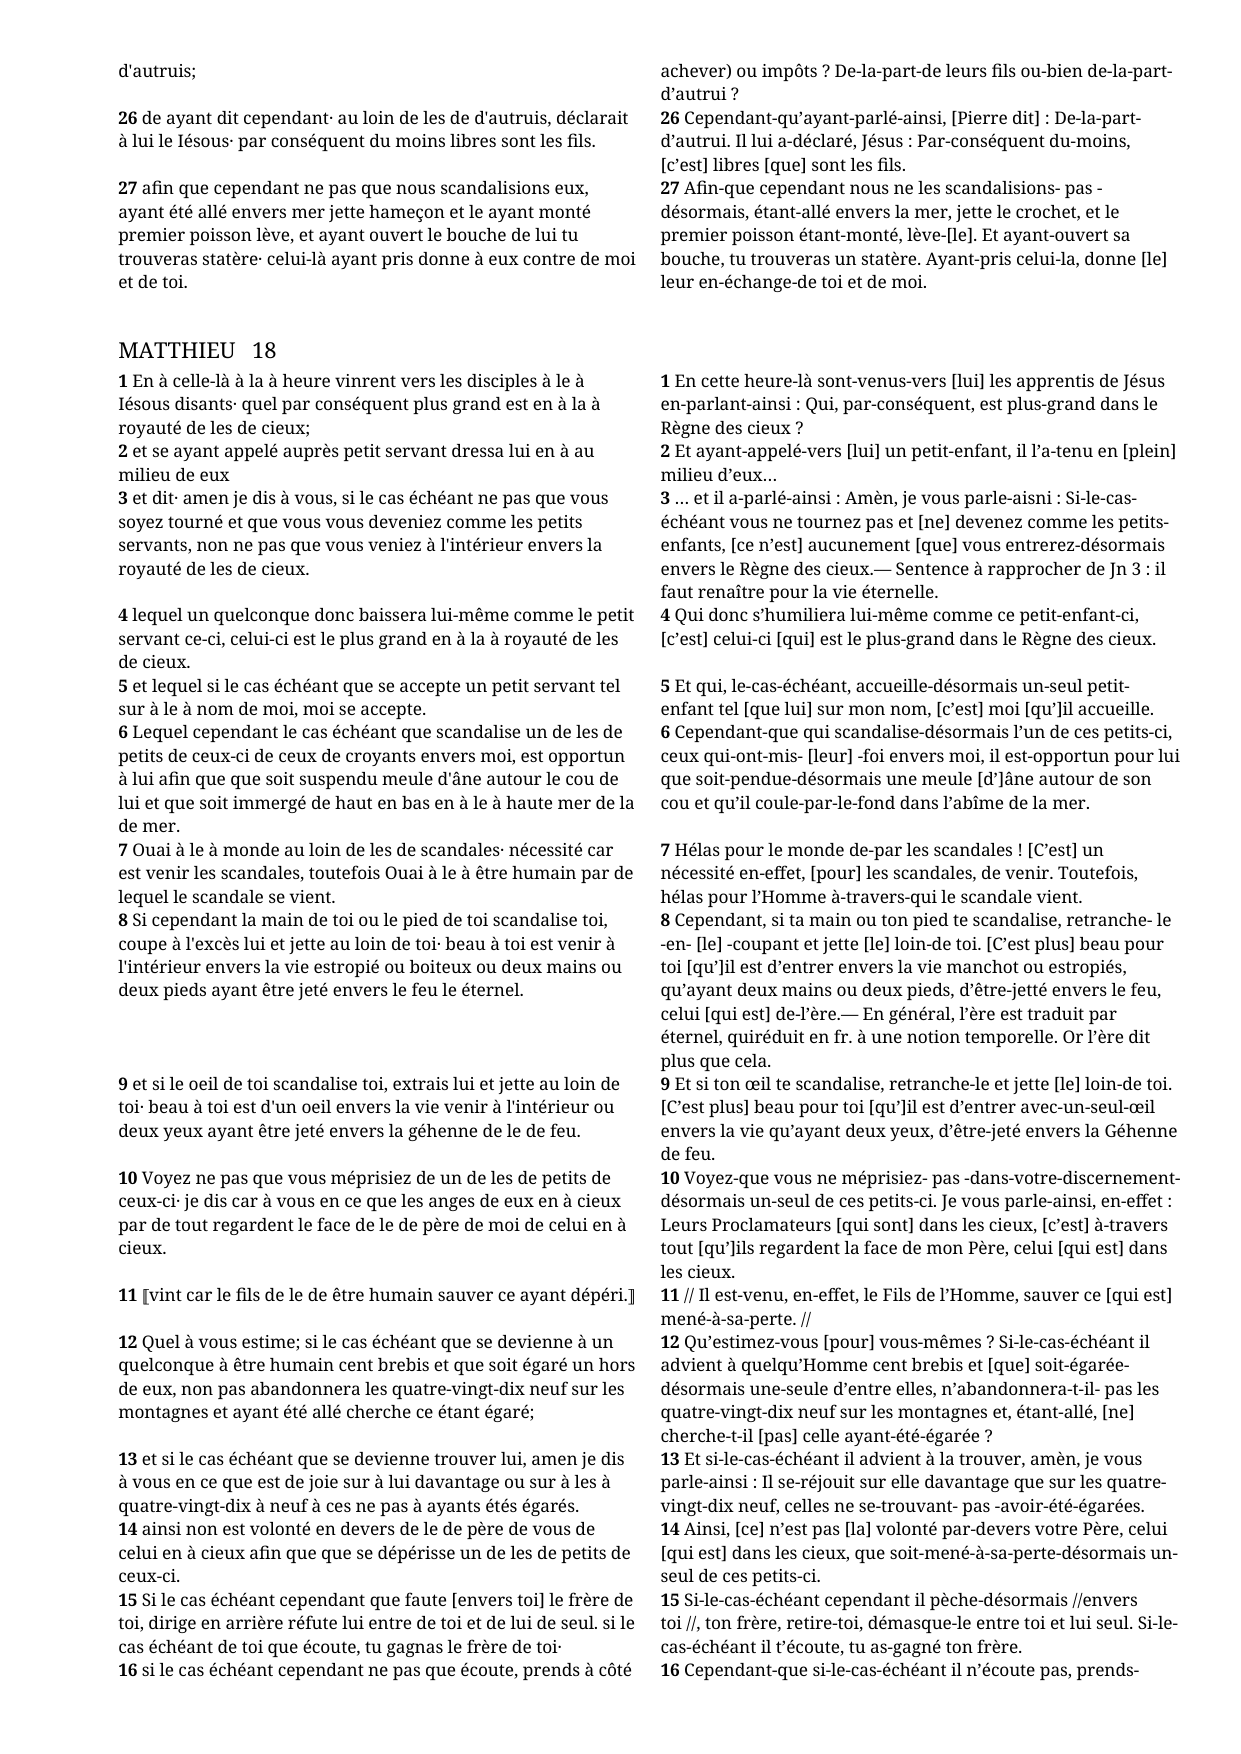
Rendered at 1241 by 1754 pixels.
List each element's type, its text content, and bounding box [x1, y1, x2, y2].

table_cell 13 et si le cas échéant que se devienne trouver lui, amen je dis à vous en ce que est de joie sur à lui davantage ou sur à les à quatre-vingt-dix à neuf à ces ne pas à ayants étés égarés. [118, 1447, 639, 1517]
table_cell 9 et si le oeil de toi scandalise toi, extrais lui et jette au loin de toi· beau à toi est d'un oeil envers la vie venir à l'intérieur ou deux yeux ayant être jeté envers la géhenne de le de feu. [118, 1072, 639, 1166]
table_cell [639, 439, 660, 486]
table_cell 16 Cependant-que si-le-cas-échéant il n’écoute pas, prends-auprès-de [toi], conjointement-avec toi, encore un ou deux [frères], afin-que [ce soit] sur la bouche de deux ou trois témoins [que] soit-maintenu-désormais tout propos. [660, 1658, 1181, 1682]
table_cell 27 Afin-que cependant nous ne les scandalisions- pas -désormais, étant-allé envers la mer, jette le crochet, et le premier poisson étant-monté, lève-[le]. Et ayant-ouvert sa bouche, tu trouveras un statère. Ayant-pris celui-la, donne [le] leur en-échange-de toi et de moi. [660, 176, 1181, 293]
table_cell [639, 1447, 660, 1517]
table_cell 4 lequel un quelconque donc baissera lui-même comme le petit servant ce-ci, celui-ci est le plus grand en à la à royauté de les de cieux. [118, 604, 639, 674]
table_cell 7 Hélas pour le monde de-par les scandales ! [C’est] un nécessité en-effet, [pour] les scandales, de venir. Toutefois, hélas pour l’Homme à-travers-qui le scandale vient. [660, 838, 1181, 908]
table_cell [639, 59, 660, 106]
table_cell 16 si le cas échéant cependant ne pas que écoute, prends à côté avec de toi encore un ou deux, afin que sur de bouche de deux de témoins ou de trois que soit dressé tout oral· [118, 1658, 639, 1682]
table_cell 13 Et si-le-cas-échéant il advient à la trouver, amèn, je vous parle-ainsi : Il se-réjouit sur elle davantage que sur les quatre-vingt-dix neuf, celles ne se-trouvant- pas -avoir-été-égarées. [660, 1447, 1181, 1517]
table_cell 27 afin que cependant ne pas que nous scandalisions eux, ayant été allé envers mer jette hameçon et le ayant monté premier poisson lève, et ayant ouvert le bouche de lui tu trouveras statère· celui-là ayant pris donne à eux contre de moi et de toi. [118, 176, 639, 293]
table_cell 25 dit· oui. et ayant venu envers la maison d'habitation devança d'avance lui le Iésous disant· quel à toi estime, Simon; les rois de la de terre au loin de quels prennent achèvements ou cens; au loin de les de fils de eux ou au loin de les de d'autruis; [118, 59, 639, 106]
table_cell 14 Ainsi, [ce] n’est pas [la] volonté par-devers votre Père, celui [qui est] dans les cieux, que soit-mené-à-sa-perte-désormais un-seul de ces petits-ci. [660, 1518, 1181, 1588]
table_cell 7 Ouai à le à monde au loin de les de scandales· nécessité car est venir les scandales, toutefois Ouai à le à être humain par de lequel le scandale se vient. [118, 838, 639, 908]
table_cell 15 Si le cas échéant cependant que faute [envers toi] le frère de toi, dirige en arrière réfute lui entre de toi et de lui de seul. si le cas échéant de toi que écoute, tu gagnas le frère de toi· [118, 1588, 639, 1658]
table_cell 12 Quel à vous estime; si le cas échéant que se devienne à un quelconque à être humain cent brebis et que soit égaré un hors de eux, non pas abandonnera les quatre-vingt-dix neuf sur les montagnes et ayant été allé cherche ce étant égaré; [118, 1330, 639, 1447]
table_header 1 En à celle-là à la à heure vinrent vers les disciples à le à Iésous disants· quel par conséquent plus grand est en à la à royauté de les de cieux; [118, 369, 639, 439]
table_cell 3 … et il a-parlé-ainsi : Amèn, je vous parle-aisni : Si-le-cas-échéant vous ne tournez pas et [ne] devenez comme les petits-enfants, [ce n’est] aucunement [que] vous entrerez-désormais envers le Règne des cieux.— Sentence à rapprocher de Jn 3 : il faut renaître pour la vie éternelle. [660, 486, 1181, 603]
table_cell 5 Et qui, le-cas-échéant, accueille-désormais un-seul petit-enfant tel [que lui] sur mon nom, [c’est] moi [qu’]il accueille. [660, 674, 1181, 721]
table_cell 26 de ayant dit cependant· au loin de les de d'autruis, déclarait à lui le Iésous· par conséquent du moins libres sont les fils. [118, 106, 639, 176]
table_cell [639, 1658, 660, 1682]
table_cell 11 ⟦vint car le fils de le de être humain sauver ce ayant dépéri.⟧ [118, 1283, 639, 1330]
table_cell 15 Si-le-cas-échéant cependant il pèche-désormais //envers toi //, ton frère, retire-toi, démasque-le entre toi et lui seul. Si-le-cas-échéant il t’écoute, tu as-gagné ton frère. [660, 1588, 1181, 1658]
table_cell 26 Cependant-qu’ayant-parlé-ainsi, [Pierre dit] : De-la-part-d’autrui. Il lui a-déclaré, Jésus : Par-conséquent du-moins, [c’est] libres [que] sont les fils. [660, 106, 1181, 176]
table_header [639, 369, 660, 439]
table_cell [639, 908, 660, 1072]
table_cell [639, 486, 660, 603]
table_cell 12 Qu’estimez-vous [pour] vous-mêmes ? Si-le-cas-échéant il advient à quelqu’Homme cent brebis et [que] soit-égarée-désormais une-seule d’entre elles, n’abandonnera-t-il- pas les quatre-vingt-dix neuf sur les montagnes et, étant-allé, [ne] cherche-t-il [pas] celle ayant-été-égarée ? [660, 1330, 1181, 1447]
table_cell 3 et dit· amen je dis à vous, si le cas échéant ne pas que vous soyez tourné et que vous vous deveniez comme les petits servants, non ne pas que vous veniez à l'intérieur envers la royauté de les de cieux. [118, 486, 639, 603]
table_cell [639, 674, 660, 721]
table_cell [639, 106, 660, 176]
table_cell 6 Cependant-que qui scandalise-désormais l’un de ces petits-ci, ceux qui-ont-mis- [leur] -foi envers moi, il est-opportun pour lui que soit-pendue-désormais une meule [d’]âne autour de son cou et qu’il coule-par-le-fond dans l’abîme de la mer. [660, 721, 1181, 838]
table_header 1 En cette heure-là sont-venus-vers [lui] les apprentis de Jésus en-parlant-ainsi : Qui, par-conséquent, est plus-grand dans le Règne des cieux ? [660, 369, 1181, 439]
table_cell [639, 176, 660, 293]
table_cell [639, 721, 660, 838]
table_cell [639, 1330, 660, 1447]
table_cell [639, 1588, 660, 1658]
text MATTHIEU 18 [118, 335, 1181, 365]
table_cell [639, 604, 660, 674]
table_cell 8 Si cependant la main de toi ou le pied de toi scandalise toi, coupe à l'excès lui et jette au loin de toi· beau à toi est venir à l'intérieur envers la vie estropié ou boiteux ou deux mains ou deux pieds ayant être jeté envers le feu le éternel. [118, 908, 639, 1072]
table_cell 2 et se ayant appelé auprès petit servant dressa lui en à au milieu de eux [118, 439, 639, 486]
table_cell [639, 1283, 660, 1330]
table_cell [639, 1166, 660, 1283]
table_cell 11 // Il est-venu, en-effet, le Fils de l’Homme, sauver ce [qui est] mené-à-sa-perte. // [660, 1283, 1181, 1330]
table_cell 10 Voyez-que vous ne méprisiez- pas -dans-votre-discernement-désormais un-seul de ces petits-ci. Je vous parle-ainsi, en-effet : Leurs Proclamateurs [qui sont] dans les cieux, [c’est] à-travers tout [qu’]ils regardent la face de mon Père, celui [qui est] dans les cieux. [660, 1166, 1181, 1283]
table_cell 4 Qui donc s’humiliera lui-même comme ce petit-enfant-ci, [c’est] celui-ci [qui] est le plus-grand dans le Règne des cieux. [660, 604, 1181, 674]
table_cell [639, 1072, 660, 1166]
table_cell [639, 1518, 660, 1588]
table_cell [639, 838, 660, 908]
table_cell 9 Et si ton œil te scandalise, retranche-le et jette [le] loin-de toi. [C’est plus] beau pour toi [qu’]il est d’entrer avec-un-seul-œil envers la vie qu’ayant deux yeux, d’être-jeté envers la Géhenne de feu. [660, 1072, 1181, 1166]
table_cell 10 Voyez ne pas que vous méprisiez de un de les de petits de ceux-ci· je dis car à vous en ce que les anges de eux en à cieux par de tout regardent le face de le de père de moi de celui en à cieux. [118, 1166, 639, 1283]
table_cell 5 et lequel si le cas échéant que se accepte un petit servant tel sur à le à nom de moi, moi se accepte. [118, 674, 639, 721]
table_cell 14 ainsi non est volonté en devers de le de père de vous de celui en à cieux afin que que se dépérisse un de les de petits de ceux-ci. [118, 1518, 639, 1588]
table_cell 6 Lequel cependant le cas échéant que scandalise un de les de petits de ceux-ci de ceux de croyants envers moi, est opportun à lui afin que que soit suspendu meule d'âne autour le cou de lui et que soit immergé de haut en bas en à le à haute mer de la de mer. [118, 721, 639, 838]
table_cell 25 Il a-parlé-ainsi : Oui ! Et étant-allé envers la maison-d’habitation, il [l’]a-devancé-par-avance, Jésus, en-parlant-ainsi : Qu’estimes-tu pour toi-même, Simon ? Les rois de la terre, de-la-part-de qui prennent-ils redevances-à-acquitter (= achever) ou impôts ? De-la-part-de leurs fils ou-bien de-la-part-d’autrui ? [660, 59, 1181, 106]
table_cell 8 Cependant, si ta main ou ton pied te scandalise, retranche- le -en- [le] -coupant et jette [le] loin-de toi. [C’est plus] beau pour toi [qu’]il est d’entrer envers la vie manchot ou estropiés, qu’ayant deux mains ou deux pieds, d’être-jetté envers le feu, celui [qui est] de-l’ère.— En général, l’ère est traduit par éternel, quiréduit en fr. à une notion temporelle. Or l’ère dit plus que cela. [660, 908, 1181, 1072]
table_cell 2 Et ayant-appelé-vers [lui] un petit-enfant, il l’a-tenu en [plein] milieu d’eux… [660, 439, 1181, 486]
